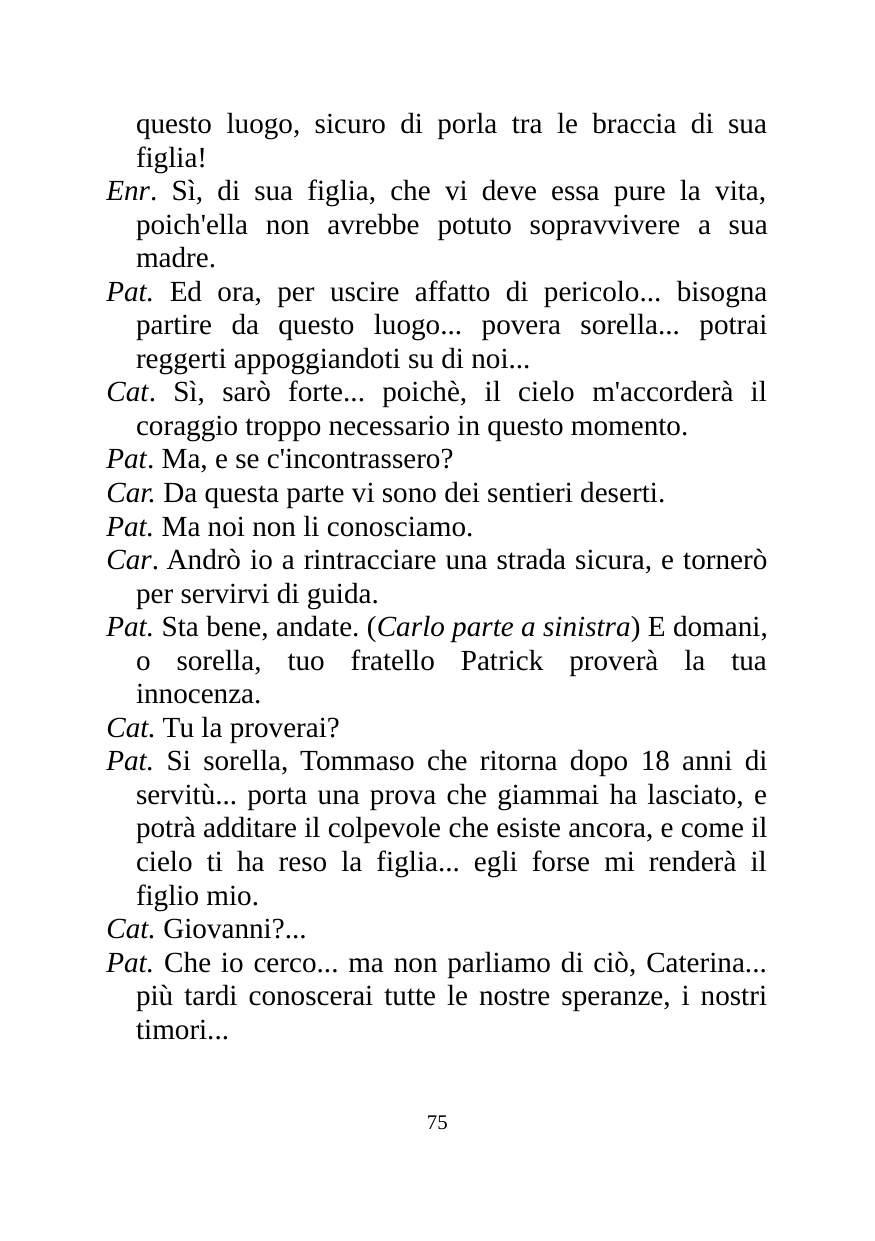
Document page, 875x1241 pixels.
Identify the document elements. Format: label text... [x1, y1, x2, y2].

text Car. Da questa parte vi sono dei sentieri deserti. [106, 475, 768, 509]
text questo luogo, sicuro di porla tra le braccia di sua figlia! [106, 106, 768, 173]
text Car. Andrò io a rintracciare una strada sicura, e tornerò per servirvi di guida. [106, 542, 768, 609]
text Cat. Giovanni?... [106, 911, 768, 945]
text Pat. Che io cerco... ma non parliamo di ciò, Caterina... più tardi conoscerai tutte le nostre speranze, i nostri timori... [106, 945, 768, 1045]
text Pat. Ma, e se c'incontrassero? [106, 442, 768, 475]
text Pat. Si sorella, Tommaso che ritorna dopo 18 anni di servitù... porta una prova che giammai ha lasciato, e potrà additare il colpevole che esiste ancora, e come il cielo ti ha reso la figlia... egli forse mi renderà il figlio mio. [106, 743, 768, 911]
text Cat. Tu la proverai? [106, 710, 768, 743]
text Pat. Sta bene, andate. (Carlo parte a sinistra) E domani, o sorella, tuo fratello Patrick proverà la tua innocenza. [106, 609, 768, 710]
text Enr. Sì, di sua figlia, che vi deve essa pure la vita, poich'ella non avrebbe potuto sopravvivere a sua madre. [106, 173, 768, 274]
text Cat. Sì, sarò forte... poichè, il cielo m'accorderà il coraggio troppo necessario in questo momento. [106, 374, 768, 442]
text Pat. Ma noi non li conosciamo. [106, 509, 768, 542]
text Pat. Ed ora, per uscire affatto di pericolo... bisogna partire da questo luogo... povera sorella... potrai reggerti appoggiandoti su di noi... [106, 274, 768, 374]
